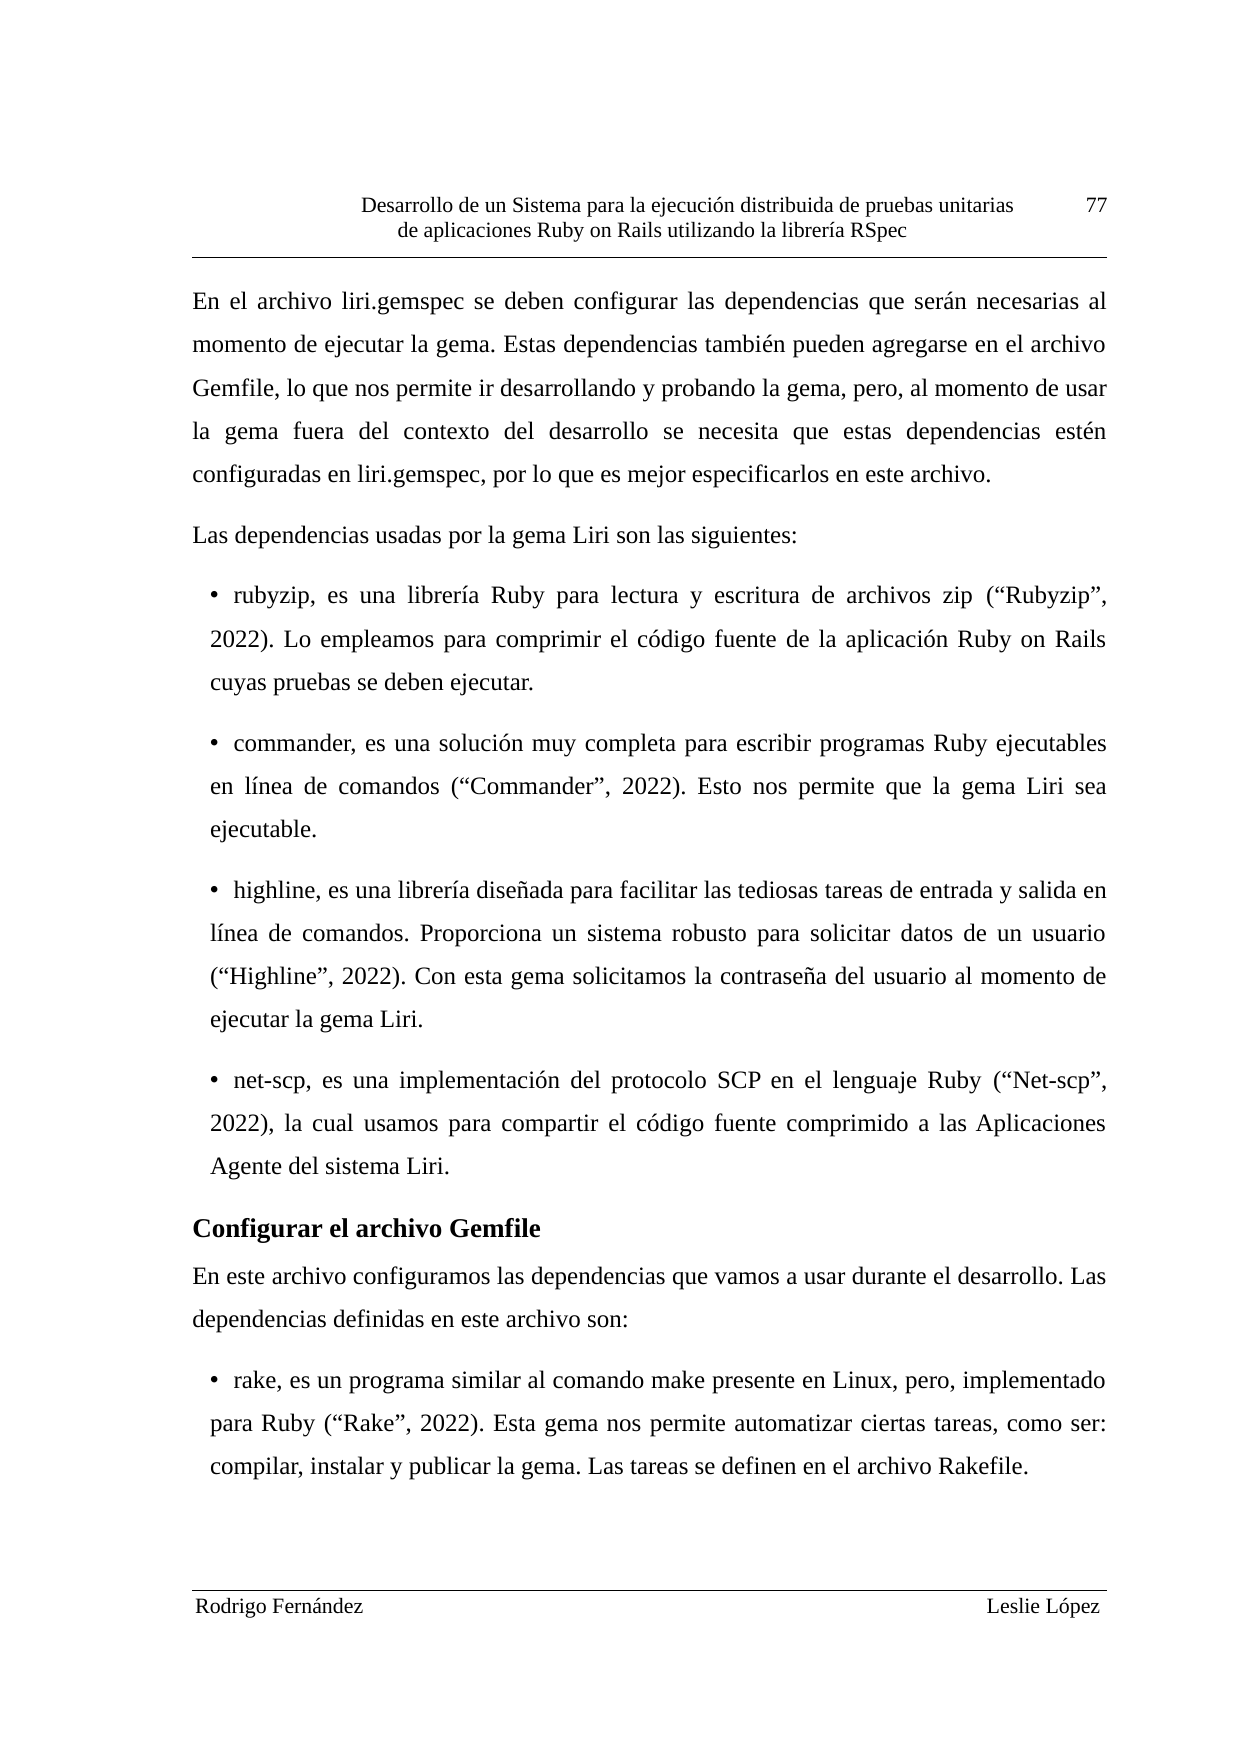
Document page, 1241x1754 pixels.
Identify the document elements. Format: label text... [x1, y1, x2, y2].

list rake, es un programa similar al comando make presente en Linux, pero, implementado para Ruby (“Rake”, 2022)⁠. Esta gema nos permite automatizar ciertas tareas, como ser: compilar, instalar y publicar la gema. Las tareas se definen en el archivo Rakefile. [210, 1365, 1107, 1480]
list commander, es una solución muy completa para escribir programas Ruby ejecutables en línea de comandos (“Commander”, 2022)⁠. Esto nos permite que la gema Liri sea ejecutable. [210, 728, 1107, 843]
list highline, es una librería diseñada para facilitar las tediosas tareas de entrada y salida en línea de comandos. Proporciona un sistema robusto para solicitar datos de un usuario (“Highline”, 2022)⁠. Con esta gema solicitamos la contraseña del usuario al momento de ejecutar la gema Liri. [210, 875, 1107, 1033]
list net-scp, es una implementación del protocolo SCP en el lenguaje Ruby (“Net-scp”, 2022)⁠, la cual usamos para compartir el código fuente comprimido a las Aplicaciones Agente del sistema Liri. [210, 1065, 1107, 1180]
text Configurar el archivo Gemfile [192, 1212, 1107, 1243]
text En el archivo liri.gemspec se deben configurar las dependencias que serán necesarias al momento de ejecutar la gema. Estas dependencias también pueden agregarse en el archivo Gemfile, lo que nos permite ir desarrollando y probando la gema, pero, al momento de usar la gema fuera del contexto del desarrollo se necesita que estas dependencias estén configuradas en liri.gemspec, por lo que es mejor especificarlos en este archivo. [192, 286, 1107, 488]
text Las dependencias usadas por la gema Liri son las siguientes: [192, 520, 1107, 548]
text En este archivo configuramos las dependencias que vamos a usar durante el desarrollo. Las dependencias definidas en este archivo son: [192, 1261, 1107, 1333]
list rubyzip, es una librería Ruby para lectura y escritura de archivos zip (“Rubyzip”, 2022)⁠. Lo empleamos para comprimir el código fuente de la aplicación Ruby on Rails cuyas pruebas se deben ejecutar. [210, 581, 1107, 696]
